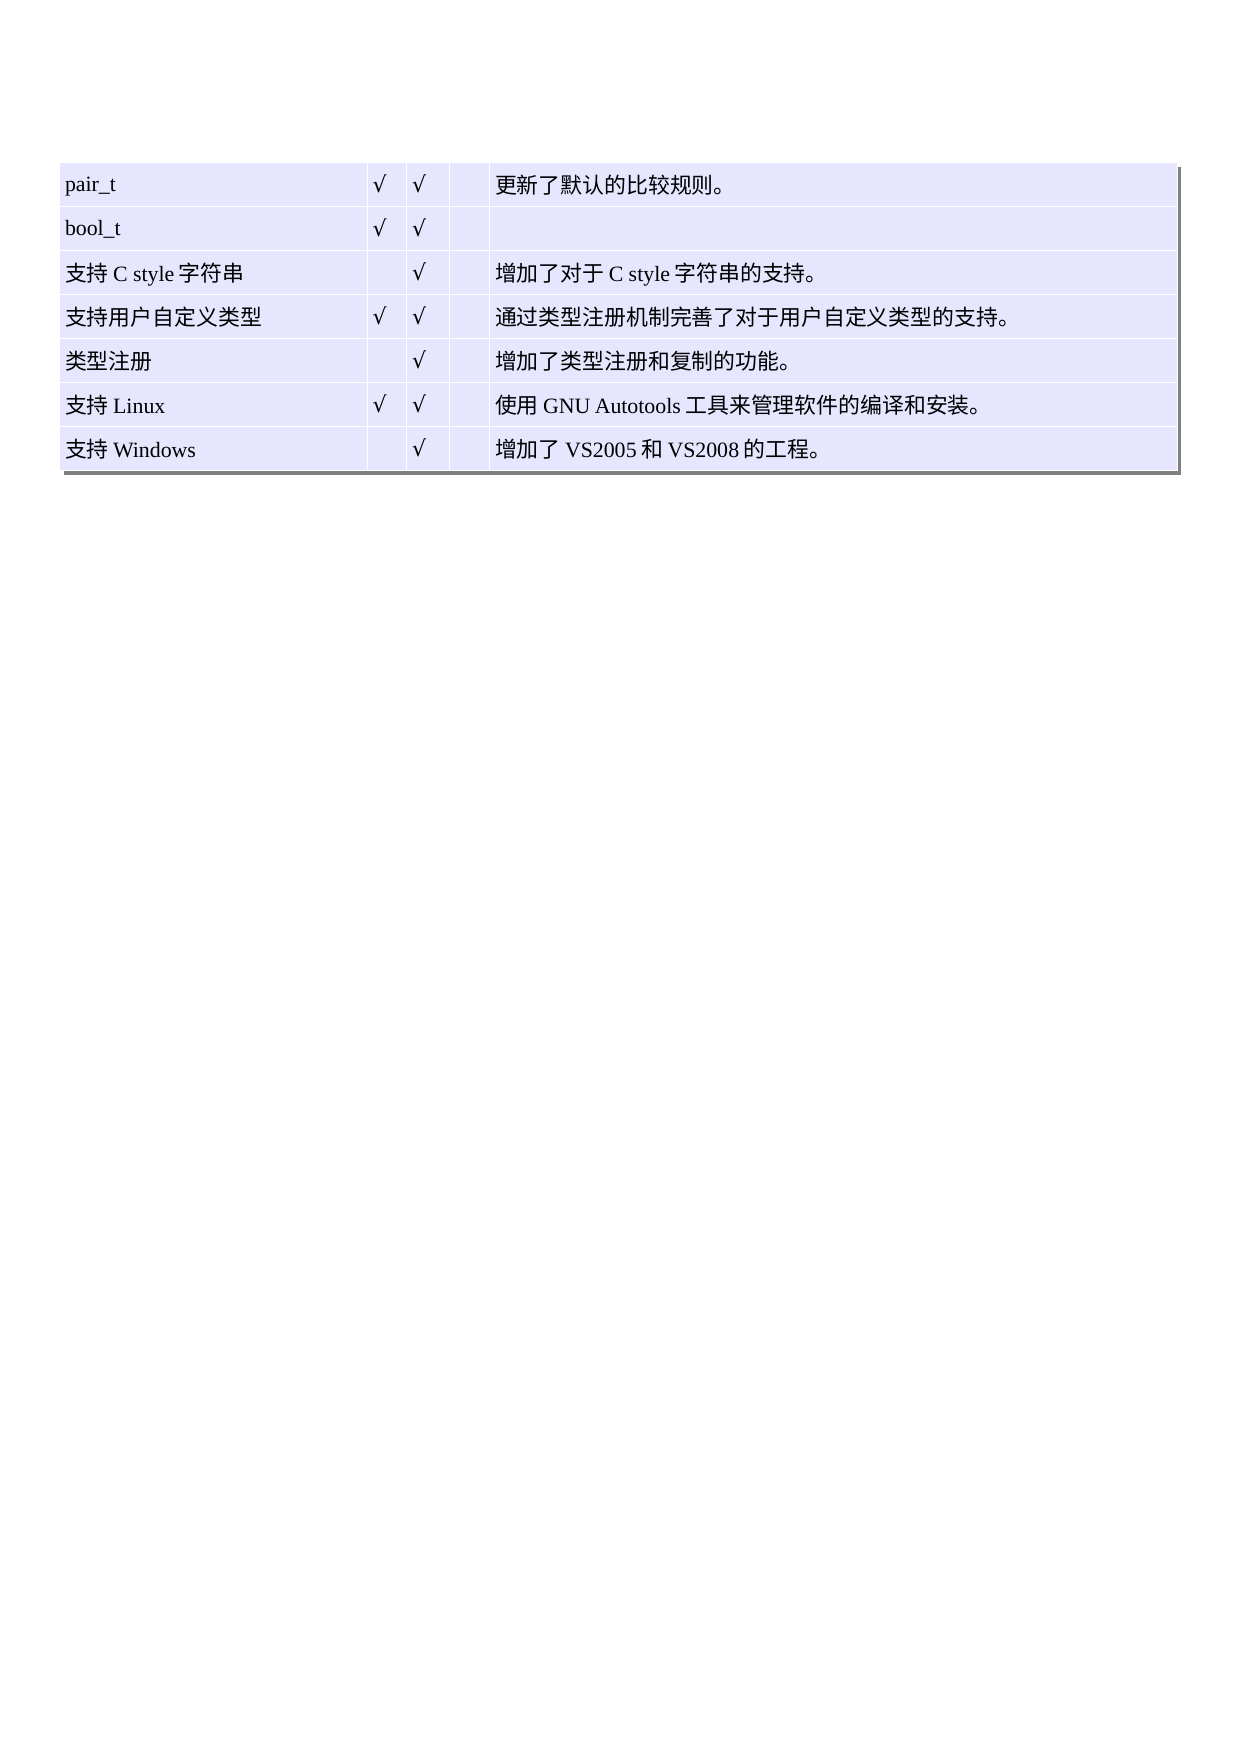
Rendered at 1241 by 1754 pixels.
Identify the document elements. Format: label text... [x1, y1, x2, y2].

table_cell √ [407, 339, 449, 382]
table_cell 支持用户自定义类型 [60, 295, 367, 338]
table_cell [490, 207, 1177, 250]
table_cell √ [407, 383, 449, 426]
table_cell [368, 427, 406, 470]
table_cell √ [368, 383, 406, 426]
table_cell [450, 339, 489, 382]
table_cell √ [368, 207, 406, 250]
table_cell √ [407, 295, 449, 338]
table_cell [450, 163, 489, 206]
table_cell [450, 427, 489, 470]
table_cell 使用GNU Autotools工具来管理软件的编译和安装。 [490, 383, 1177, 426]
table_cell 更新了默认的比较规则。 [490, 163, 1177, 206]
table_cell 增加了VS2005和VS2008的工程。 [490, 427, 1177, 470]
table_cell √ [368, 163, 406, 206]
table_cell √ [368, 295, 406, 338]
table_cell 支持C style字符串 [60, 251, 367, 294]
table_cell [450, 251, 489, 294]
table_cell √ [407, 207, 449, 250]
table_cell [368, 251, 406, 294]
table_cell √ [407, 163, 449, 206]
table_cell [450, 295, 489, 338]
table_cell pair_t [60, 163, 367, 206]
table_cell [450, 207, 489, 250]
table_cell 支持Windows [60, 427, 367, 470]
table_cell 增加了对于C style字符串的支持。 [490, 251, 1177, 294]
table_cell bool_t [60, 207, 367, 250]
table_cell √ [407, 251, 449, 294]
table_cell 支持Linux [60, 383, 367, 426]
table_cell [450, 383, 489, 426]
table_cell 增加了类型注册和复制的功能。 [490, 339, 1177, 382]
table_cell √ [407, 427, 449, 470]
table_cell 通过类型注册机制完善了对于用户自定义类型的支持。 [490, 295, 1177, 338]
table_cell 类型注册 [60, 339, 367, 382]
table_cell [368, 339, 406, 382]
